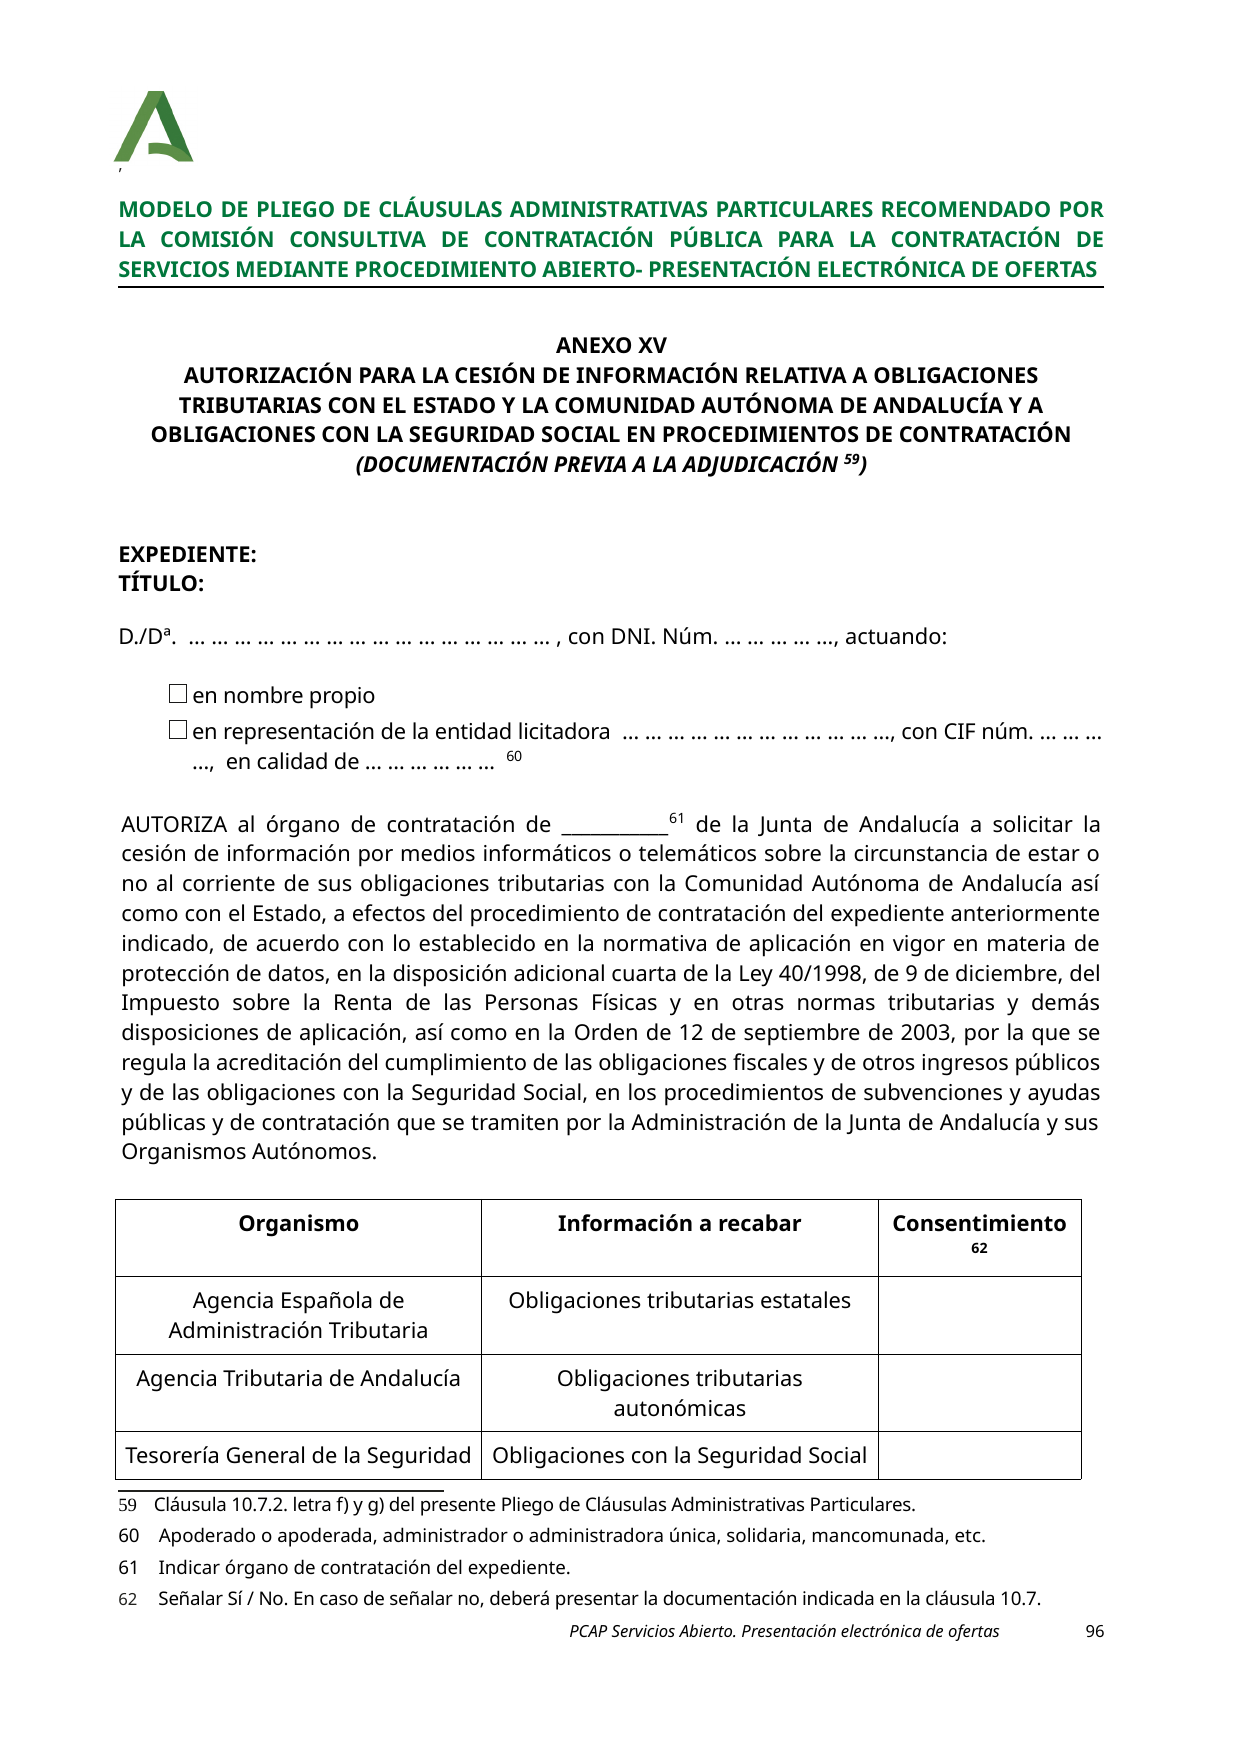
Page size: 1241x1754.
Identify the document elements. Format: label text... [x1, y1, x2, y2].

text Indicar órgano de contratación del expediente. [118, 1554, 1104, 1579]
text (DOCUMENTACIÓN PREVIA A LA ADJUDICACIÓN ) [118, 449, 1104, 479]
table_cell Obligaciones con la Seguridad Social [482, 1432, 878, 1479]
table_header Organismo [116, 1200, 481, 1276]
text en representación de la entidad licitadora … … … … … … … … … … … …, con CIF núm. … … … …, en calidad de … … … … … … [192, 716, 1104, 776]
text TÍTULO: [118, 568, 1104, 598]
table_cell [879, 1277, 1081, 1354]
table_cell Agencia Tributaria de Andalucía [116, 1355, 481, 1431]
text AUTORIZA al órgano de contratación de ___________ de la Junta de Andalucía a solicitar la cesión de información por medios informáticos o telemáticos sobre la circunstancia de estar o no al corriente de sus obligaciones tributarias con la Comunidad Autónoma de Andalucía así como con el Estado, a efectos del procedimiento de contratación del expediente anteriormente indicado, de acuerdo con lo establecido en la normativa de aplicación en vigor en materia de protección de datos, en la disposición adicional cuarta de la Ley 40/1998, de 9 de diciembre, del Impuesto sobre la Renta de las Personas Físicas y en otras normas tributarias y demás disposiciones de aplicación, así como en la Orden de 12 de septiembre de 2003, por la que se regula la acreditación del cumplimiento de las obligaciones fiscales y de otros ingresos públicos y de las obligaciones con la Seguridad Social, en los procedimientos de subvenciones y ayudas públicas y de contratación que se tramiten por la Administración de la Junta de Andalucía y sus Organismos Autónomos. [118, 806, 1104, 1166]
text ANEXO XV [118, 330, 1104, 360]
text Apoderado o apoderada, administrador o administradora única, solidaria, mancomunada, etc. [118, 1522, 1104, 1548]
table_cell [879, 1432, 1081, 1479]
text D./Dª. … … … … … … … … … … … … … … … … , con DNI. Núm. … … … … …, actuando: [118, 621, 1104, 651]
table_cell [879, 1355, 1081, 1431]
text en nombre propio [192, 681, 1104, 710]
text AUTORIZACIÓN PARA LA CESIÓN DE INFORMACIÓN RELATIVA A OBLIGACIONES TRIBUTARIAS CON EL ESTADO Y LA COMUNIDAD AUTÓNOMA DE ANDALUCÍA Y A OBLIGACIONES CON LA SEGURIDAD SOCIAL EN PROCEDIMIENTOS DE CONTRATACIÓN [118, 360, 1104, 449]
table_header Consentimiento [879, 1200, 1081, 1276]
table_cell Tesorería General de la Seguridad [116, 1432, 481, 1479]
table_header Información a recabar [482, 1200, 878, 1276]
picture [109, 86, 198, 166]
table_cell Agencia Española de Administración Tributaria [116, 1277, 481, 1354]
text MODELO DE PLIEGO DE CLÁUSULAS ADMINISTRATIVAS PARTICULARES RECOMENDADO POR LA COMISIÓN CONSULTIVA DE CONTRATACIÓN PÚBLICA PARA LA CONTRATACIÓN DE SERVICIOS MEDIANTE PROCEDIMIENTO ABIERTO- PRESENTACIÓN ELECTRÓNICA DE OFERTAS [118, 194, 1104, 286]
table_cell Obligaciones tributarias estatales [482, 1277, 878, 1354]
text Cláusula 10.7.2. letra f) y g) del presente Pliego de Cláusulas Administrativas Particulares. [118, 1491, 1104, 1517]
table_cell Obligaciones tributarias autonómicas [482, 1355, 878, 1431]
text EXPEDIENTE: [118, 539, 1104, 568]
